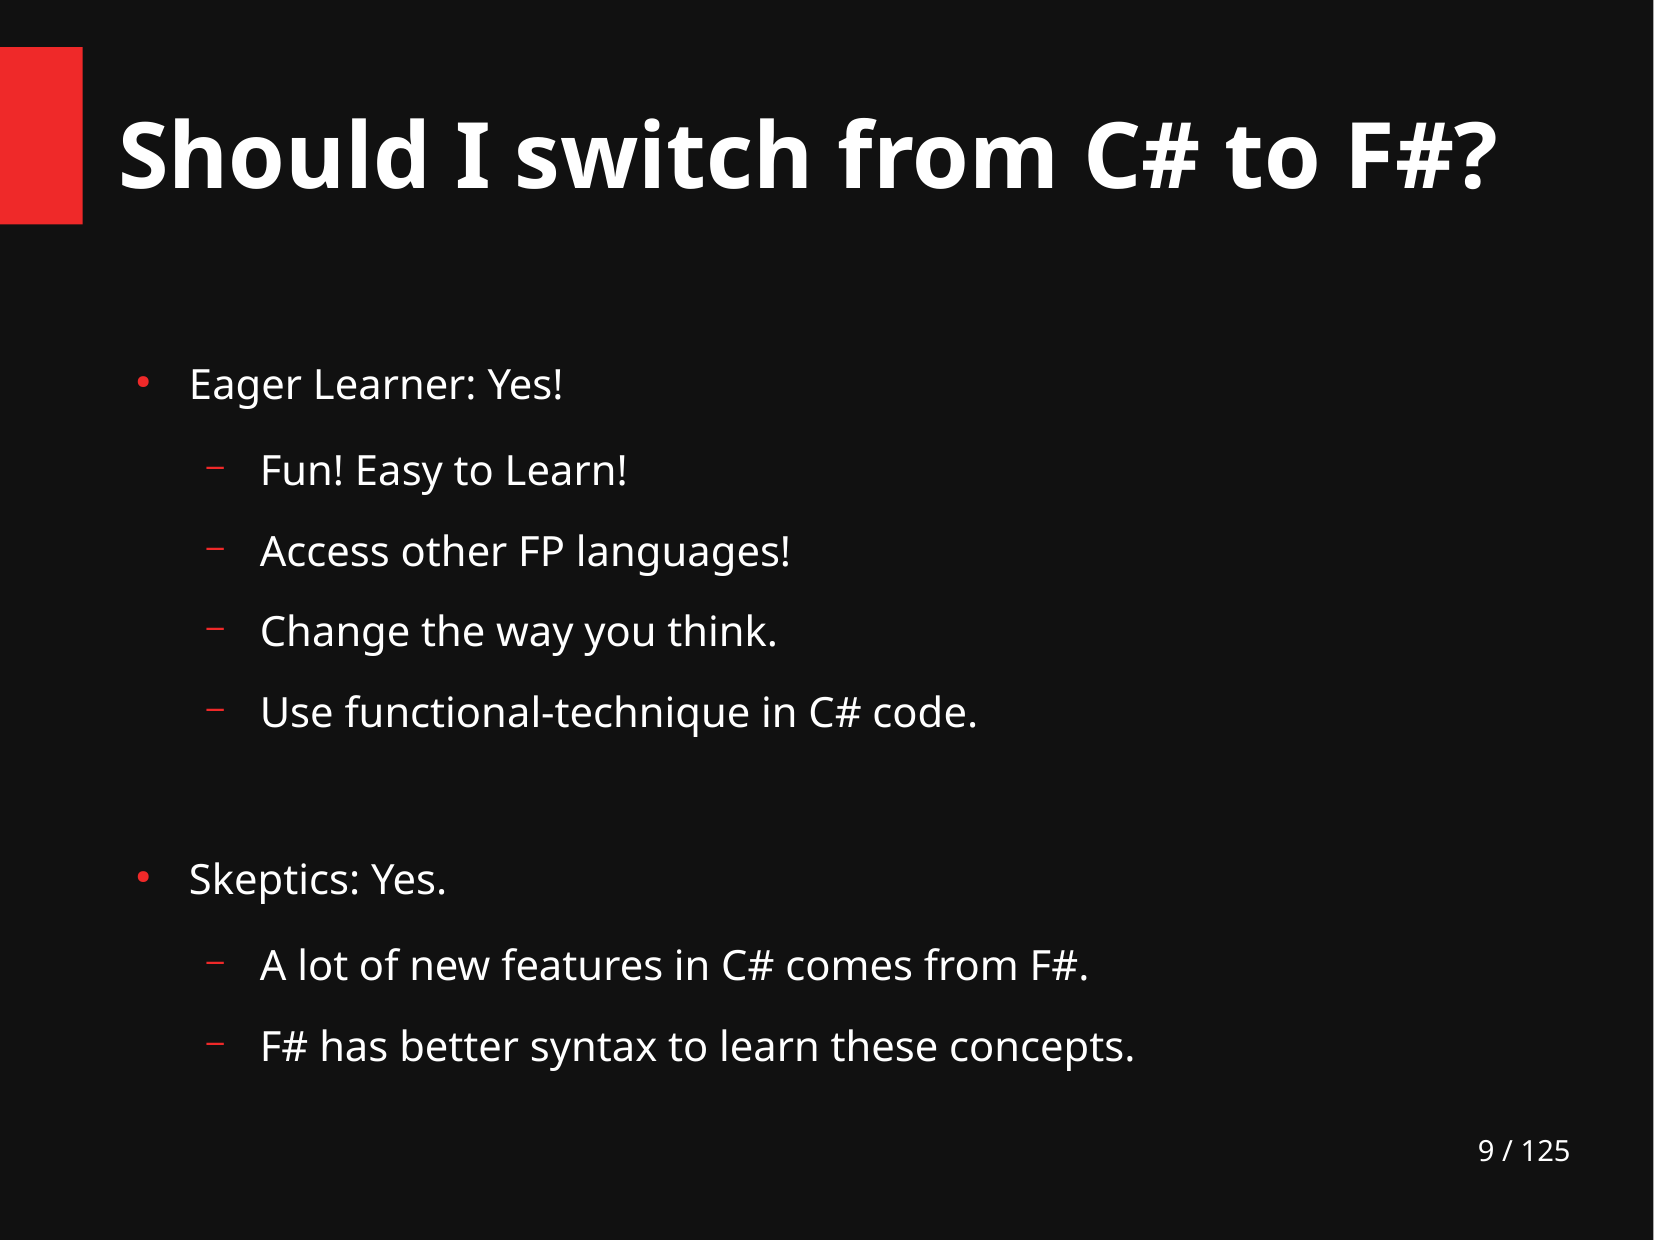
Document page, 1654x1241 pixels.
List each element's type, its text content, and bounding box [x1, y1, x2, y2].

list Eager Learner: Yes! Fun! Easy to Learn! Access other FP languages! Change the way you think. Use functional-technique in C# code. Skeptics: Yes. A lot of new features in C# comes from F#. F# has better syntax to learn these concepts. [118, 354, 1536, 1074]
title Should I switch from C# to F#? [118, 49, 1571, 257]
